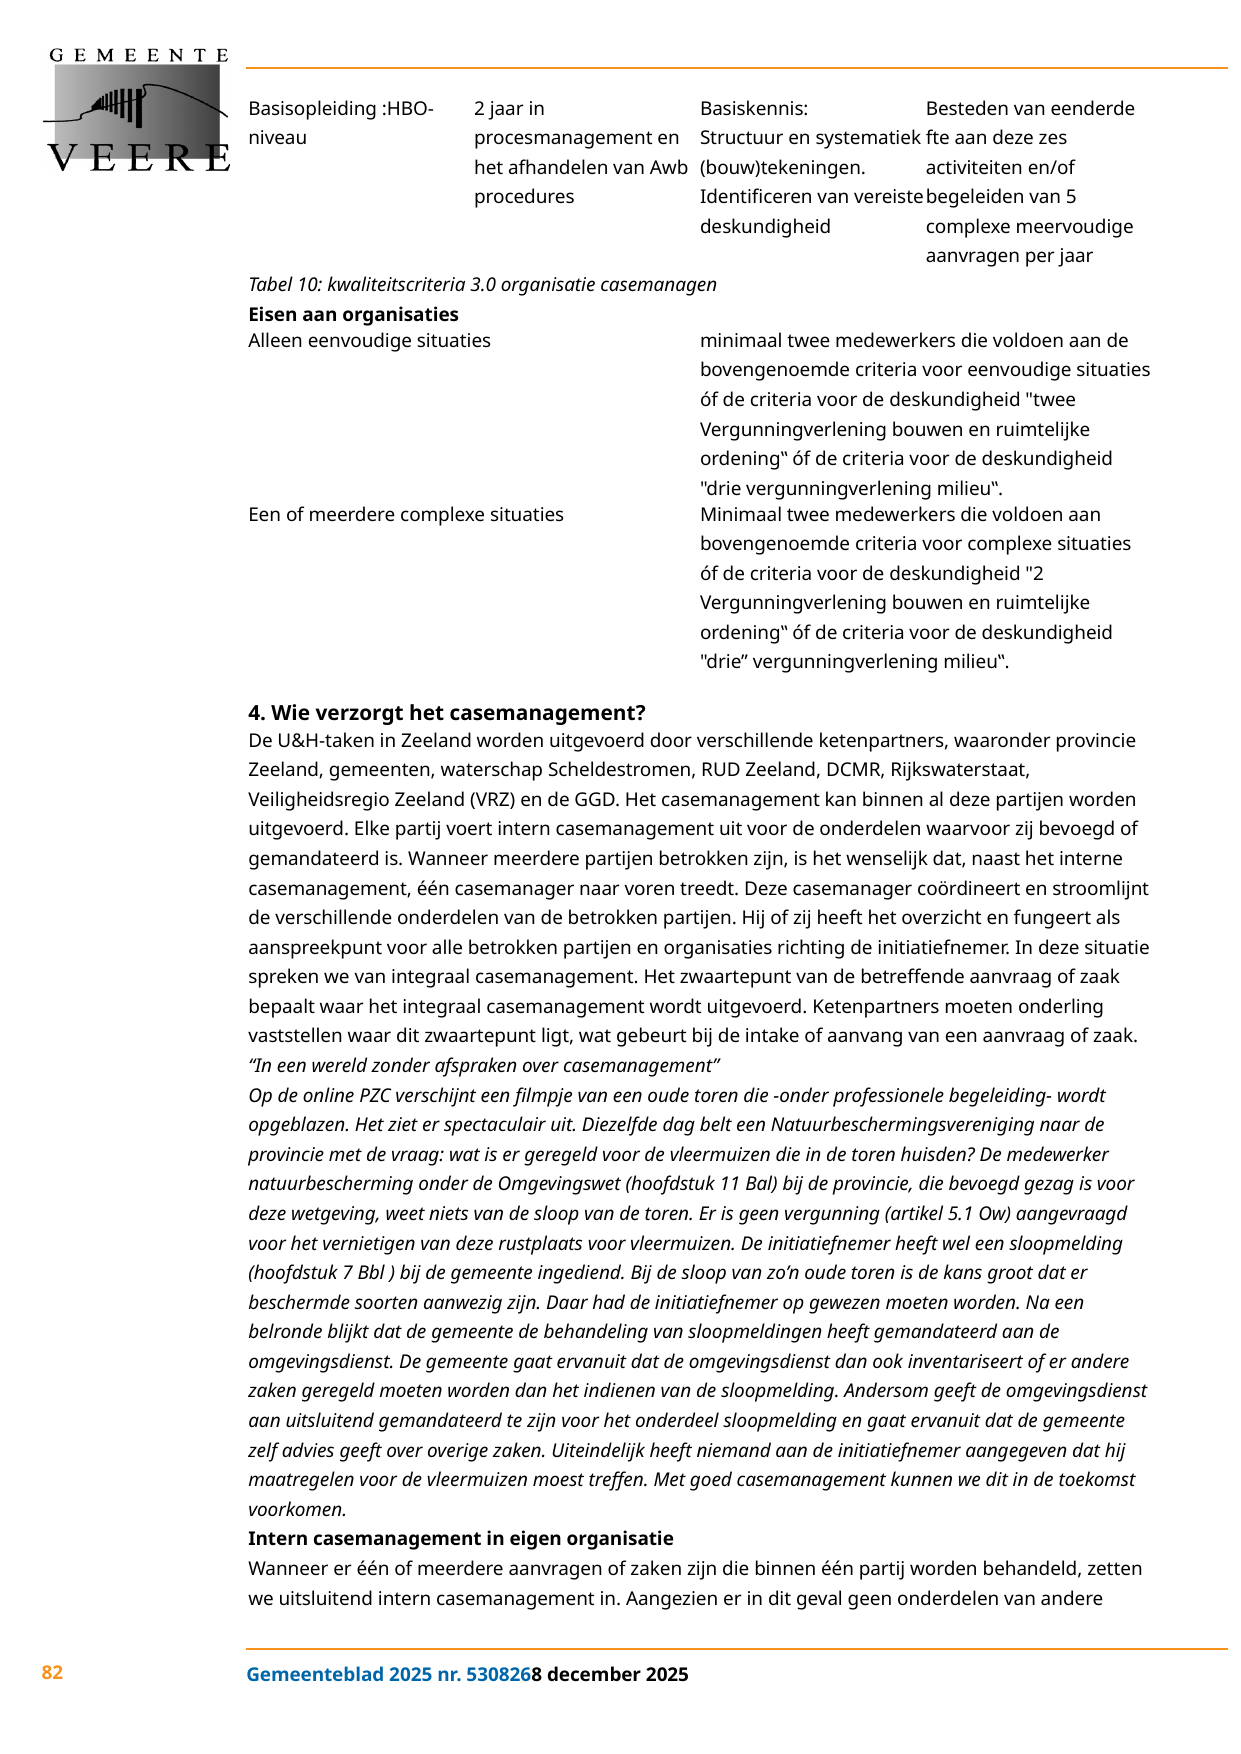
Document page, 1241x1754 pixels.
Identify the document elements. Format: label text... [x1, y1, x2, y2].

table_header [700, 301, 1152, 327]
text De U&H-taken in Zeeland worden uitgevoerd door verschillende ketenpartners, waaronder provincie Zeeland, gemeenten, waterschap Scheldestromen, RUD Zeeland, DCMR, Rijkswaterstaat, Veiligheidsregio Zeeland (VRZ) en de GGD. Het casemanagement kan binnen al deze partijen worden uitgevoerd. Elke partij voert intern casemanagement uit voor de onderdelen waarvoor zij bevoegd of gemandateerd is. Wanneer meerdere partijen betrokken zijn, is het wenselijk dat, naast het interne casemanagement, één casemanager naar voren treedt. Deze casemanager coördineert en stroomlijnt de verschillende onderdelen van de betrokken partijen. Hij of zij heeft het overzicht en fungeert als aanspreekpunt voor alle betrokken partijen en organisaties richting de initiatiefnemer. In deze situatie spreken we van integraal casemanagement. Het zwaartepunt van de betreffende aanvraag of zaak bepaalt waar het integraal casemanagement wordt uitgevoerd. Ketenpartners moeten onderling vaststellen waar dit zwaartepunt ligt, wat gebeurt bij de intake of aanvang van een aanvraag of zaak. [248, 727, 1152, 1048]
text Wanneer er één of meerdere aanvragen of zaken zijn die binnen één partij worden behandeld, zetten we uitsluitend intern casemanagement in. Aangezien er in dit geval geen onderdelen van andere [248, 1555, 1152, 1611]
table_cell minimaal twee medewerkers die voldoen aan de bovengenoemde criteria voor eenvoudige situaties óf de criteria voor de deskundigheid "twee Vergunningverlening bouwen en ruimtelijke ordening‟ óf de criteria voor de deskundigheid "drie vergunningverlening milieu‟. [700, 327, 1152, 501]
table_header Eisen aan organisaties [248, 301, 700, 327]
text “In een wereld zonder afspraken over casemanagement” [248, 1052, 1152, 1078]
text Intern casemanagement in eigen organisatie [248, 1526, 1152, 1551]
text Tabel 10: kwaliteitscriteria 3.0 organisatie casemanagen [248, 272, 1152, 297]
text 4. Wie verzorgt het casemanagement? [248, 698, 1152, 727]
table_cell Basiskennis: Structuur en systematiek (bouw)tekeningen. Identificeren van vereiste deskundigheid [700, 95, 926, 268]
table_cell Basisopleiding :HBO-niveau [248, 95, 474, 268]
picture [41, 47, 231, 172]
text Op de online PZC verschijnt een filmpje van een oude toren die -onder professionele begeleiding- wordt opgeblazen. Het ziet er spectaculair uit. Diezelfde dag belt een Natuurbeschermingsvereniging naar de provincie met de vraag: wat is er geregeld voor de vleermuizen die in de toren huisden? De medewerker natuurbescherming onder de Omgevingswet (hoofdstuk 11 Bal) bij de provincie, die bevoegd gezag is voor deze wetgeving, weet niets van de sloop van de toren. Er is geen vergunning (artikel 5.1 Ow) aangevraagd voor het vernietigen van deze rustplaats voor vleermuizen. De initiatiefnemer heeft wel een sloopmelding (hoofdstuk 7 Bbl ) bij de gemeente ingediend. Bij de sloop van zo’n oude toren is de kans groot dat er beschermde soorten aanwezig zijn. Daar had de initiatiefnemer op gewezen moeten worden. Na een belronde blijkt dat de gemeente de behandeling van sloopmeldingen heeft gemandateerd aan de omgevingsdienst. De gemeente gaat ervanuit dat de omgevingsdienst dan ook inventariseert of er andere zaken geregeld moeten worden dan het indienen van de sloopmelding. Andersom geeft de omgevingsdienst aan uitsluitend gemandateerd te zijn voor het onderdeel sloopmelding en gaat ervanuit dat de gemeente zelf advies geeft over overige zaken. Uiteindelijk heeft niemand aan de initiatiefnemer aangegeven dat hij maatregelen voor de vleermuizen moest treffen. Met goed casemanagement kunnen we dit in de toekomst voorkomen. [248, 1082, 1152, 1522]
table_cell Een of meerdere complexe situaties [248, 501, 700, 674]
table_cell 2 jaar in procesmanagement en het afhandelen van Awb procedures [474, 95, 700, 268]
table_cell Besteden van eenderde fte aan deze zes activiteiten en/of begeleiden van 5 complexe meervoudige aanvragen per jaar [926, 95, 1152, 268]
table_cell Alleen eenvoudige situaties [248, 327, 700, 501]
table_cell Minimaal twee medewerkers die voldoen aan bovengenoemde criteria voor complexe situaties óf de criteria voor de deskundigheid "2 Vergunningverlening bouwen en ruimtelijke ordening‟ óf de criteria voor de deskundigheid "drie” vergunningverlening milieu‟. [700, 501, 1152, 674]
